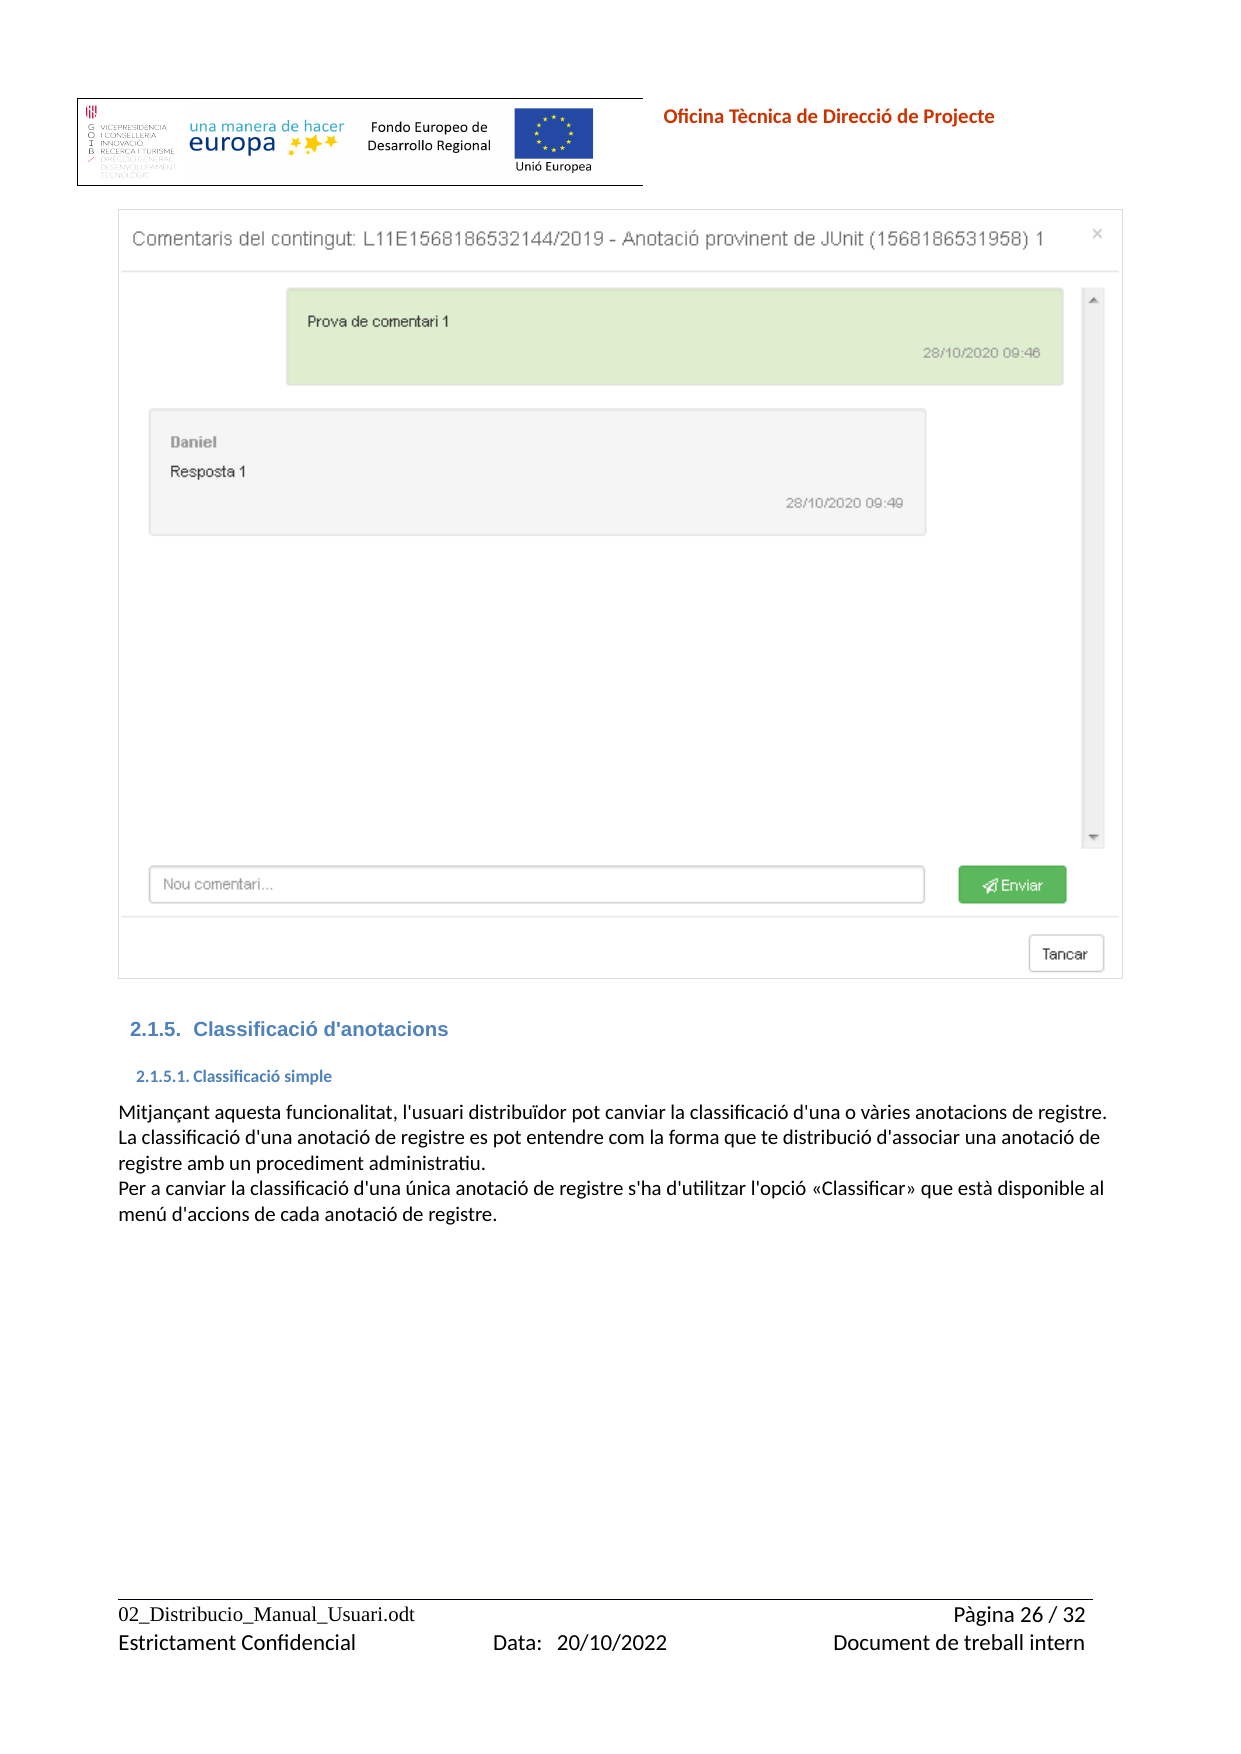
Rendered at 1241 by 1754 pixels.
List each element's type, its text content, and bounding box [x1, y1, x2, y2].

subtitle Classificació simple [136, 1065, 1122, 1087]
text Mitjançant aquesta funcionalitat, l'usuari distribuïdor pot canviar la classificació d'una o vàries anotacions de registre. La classificació d'una anotació de registre es pot entendre com la forma que te distribució d'associar una anotació de registre amb un procediment administratiu. [118, 1099, 1122, 1175]
picture [187, 103, 599, 180]
picture [82, 103, 181, 180]
subtitle Classificació d'anotacions [130, 1017, 1122, 1040]
text Per a canviar la classificació d'una única anotació de registre s'ha d'utilitzar l'opció «Classificar» que està disponible al menú d'accions de cada anotació de registre. [118, 1175, 1122, 1226]
